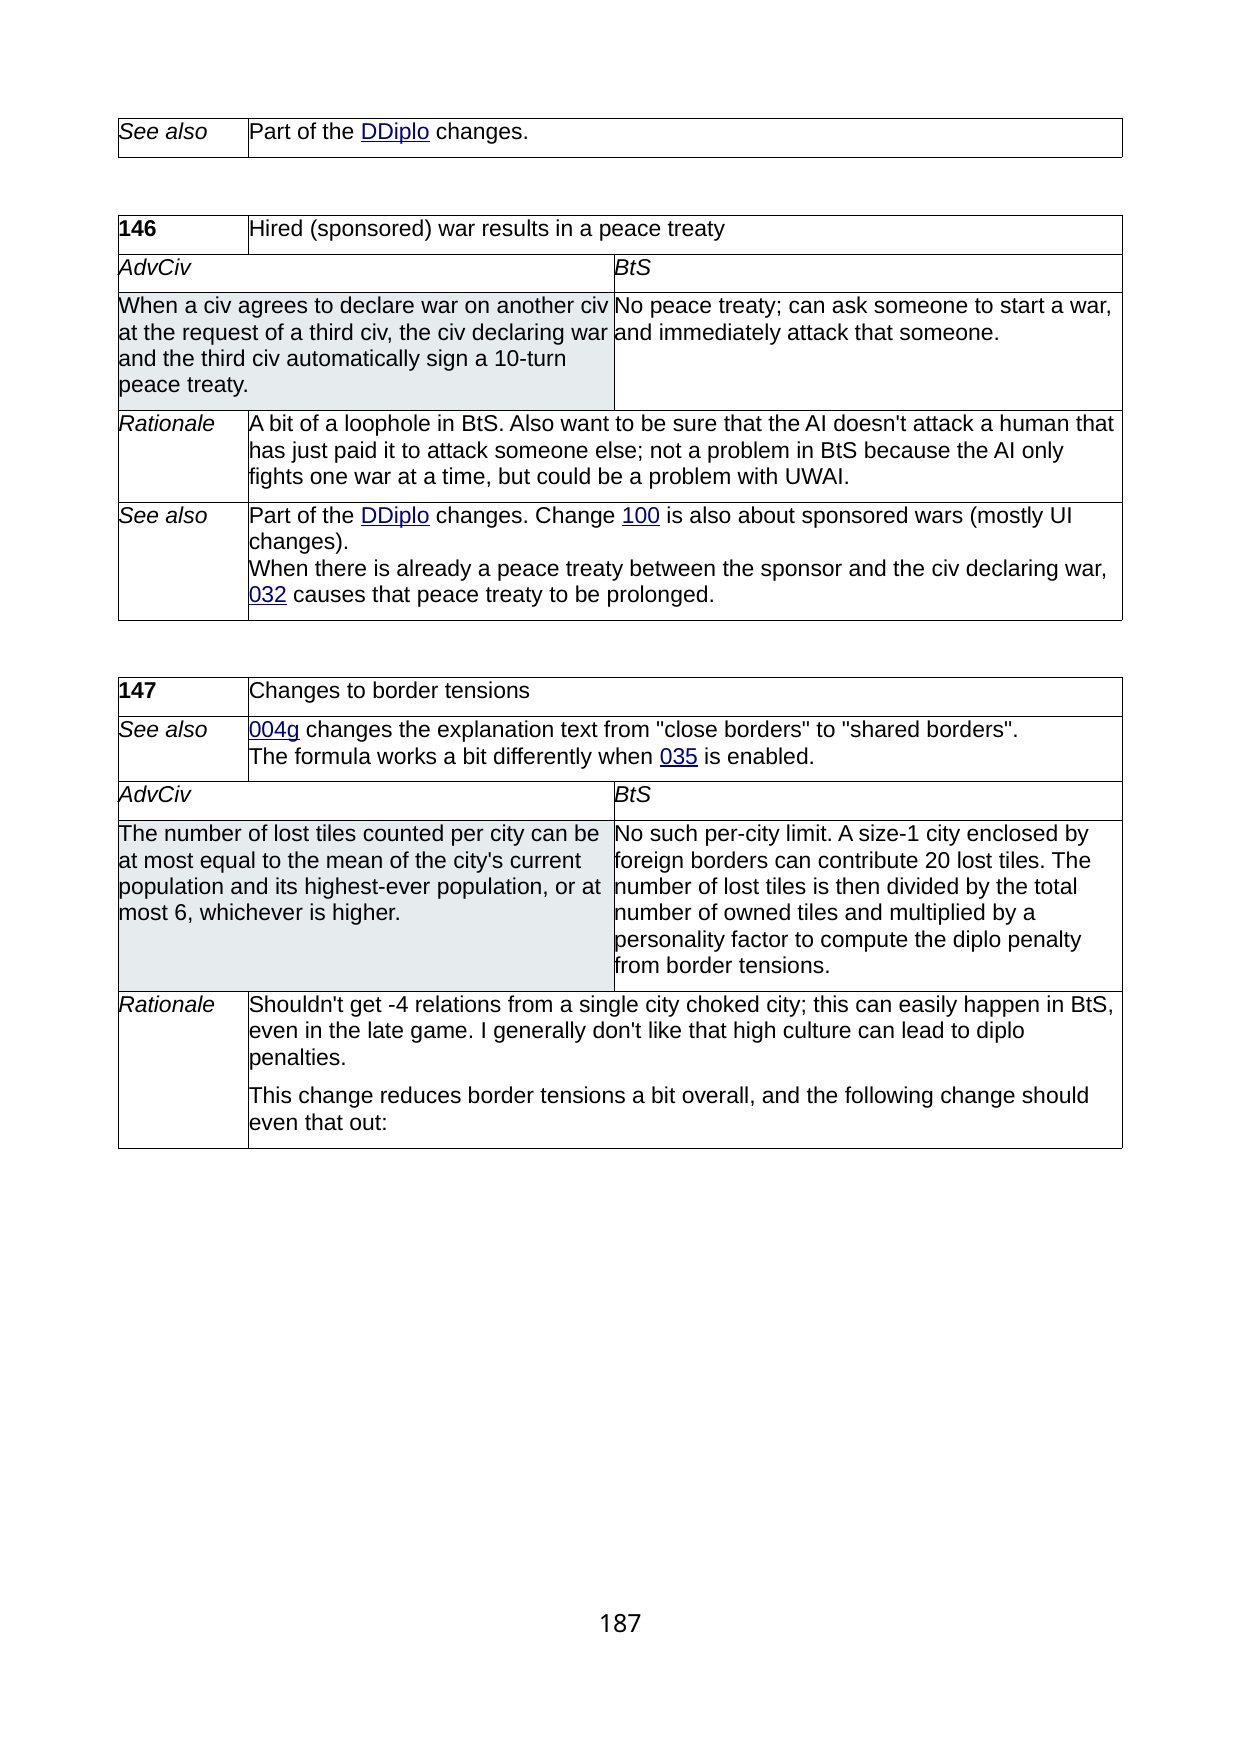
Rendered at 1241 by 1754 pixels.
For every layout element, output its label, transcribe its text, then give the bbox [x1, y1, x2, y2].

table_cell A bit of a loophole in BtS. Also want to be sure that the AI doesn't attack a human that has just paid it to attack someone else; not a problem in BtS because the AI only fights one war at a time, but could be a problem with UWAI. [249, 411, 1122, 502]
table_header 147 [119, 678, 248, 716]
table_header Changes to border tensions [249, 678, 1122, 716]
table_cell No such per-city limit. A size-1 city enclosed by foreign borders can contribute 20 lost tiles. The number of lost tiles is then divided by the total number of owned tiles and multiplied by a personality factor to compute the diplo penalty from border tensions. [615, 821, 1122, 991]
table_cell AdvCiv [119, 782, 614, 820]
table_cell Rationale [119, 411, 248, 502]
table_cell When a civ agrees to declare war on another civ at the request of a third civ, the civ declaring war and the third civ automatically sign a 10-turn peace treaty. [119, 293, 614, 410]
table_cell Part of the DDiplo changes. Change 100 is also about sponsored wars (mostly UI changes). When there is already a peace treaty between the sponsor and the civ declaring war, 032 causes that peace treaty to be prolonged. [249, 503, 1122, 620]
table_cell The number of lost tiles counted per city can be at most equal to the mean of the city's current population and its highest-ever population, or at most 6, whichever is higher. [119, 821, 614, 991]
table_cell BtS [615, 782, 1122, 820]
table_cell 004g changes the explanation text from "close borders" to "shared borders". The formula works a bit differently when 035 is enabled. [249, 717, 1122, 781]
table_header Hired (sponsored) war results in a peace treaty [249, 216, 1122, 253]
table_header 146 [119, 216, 248, 253]
table_cell See also [119, 717, 248, 781]
table_cell See also [119, 119, 248, 157]
table_cell Part of the DDiplo changes. [249, 119, 1122, 157]
table_cell BtS [615, 255, 1122, 292]
table_cell Rationale [119, 992, 248, 1147]
table_cell See also [119, 503, 248, 620]
table_cell AdvCiv [119, 255, 614, 292]
table_cell Shouldn't get -4 relations from a single city choked city; this can easily happen in BtS, even in the late game. I generally don't like that high culture can lead to diplo penalties. This change reduces border tensions a bit overall, and the following change should even that out: [249, 992, 1122, 1147]
table_cell No peace treaty; can ask someone to start a war, and immediately attack that someone. [615, 293, 1122, 410]
